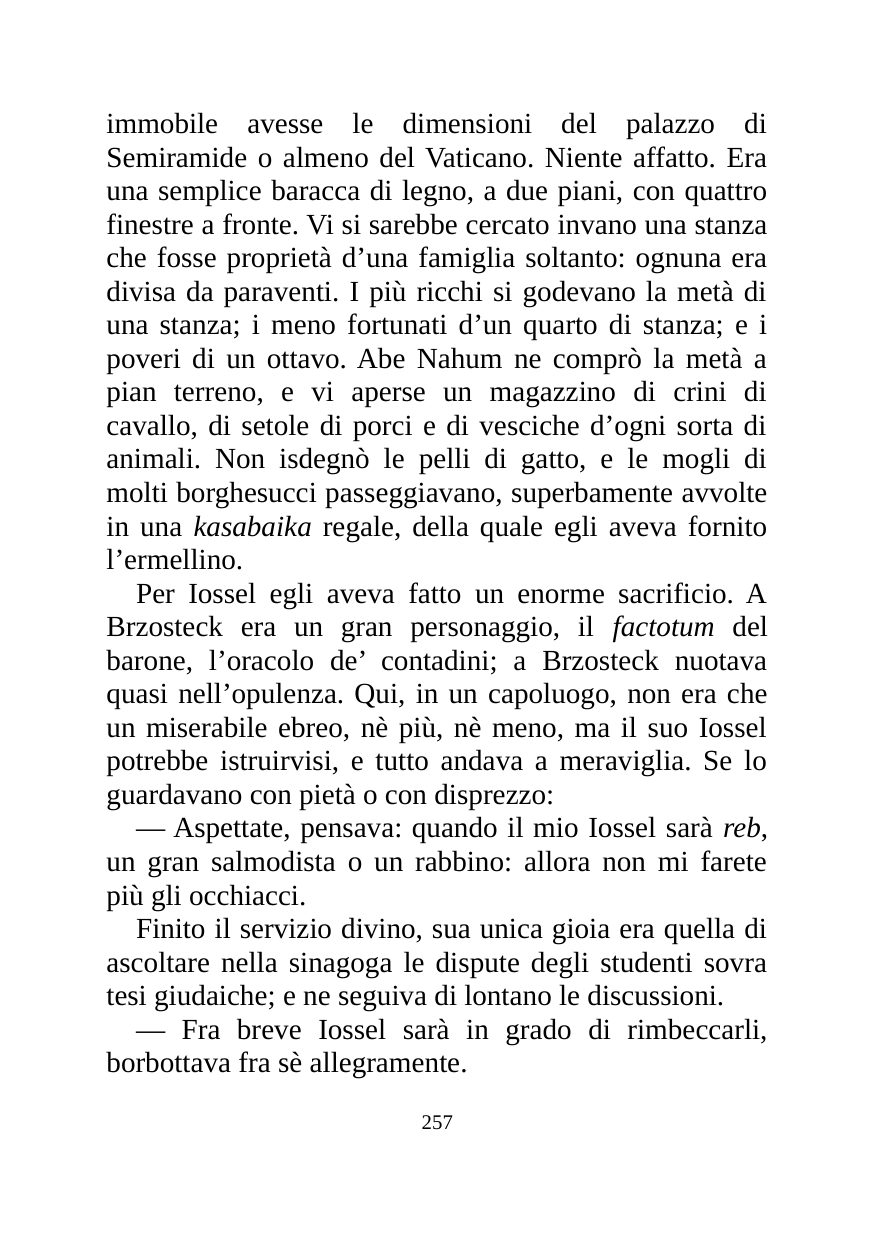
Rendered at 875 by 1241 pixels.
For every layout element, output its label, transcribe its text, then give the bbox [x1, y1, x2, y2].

text — Fra breve Iossel sarà in grado di rimbeccarli, borbottava fra sè allegramente. [106, 1012, 768, 1079]
text Finito il servizio divino, sua unica gioia era quella di ascoltare nella sinagoga le dispute degli studenti sovra tesi giudaiche; e ne seguiva di lontano le discussioni. [106, 911, 768, 1012]
text immobile avesse le dimensioni del palazzo di Semiramide o almeno del Vaticano. Niente affatto. Era una semplice baracca di legno, a due piani, con quattro finestre a fronte. Vi si sarebbe cercato invano una stanza che fosse proprietà d’una famiglia soltanto: ognuna era divisa da paraventi. I più ricchi si godevano la metà di una stanza; i meno fortunati d’un quarto di stanza; e i poveri di un ottavo. Abe Nahum ne comprò la metà a pian terreno, e vi aperse un magazzino di crini di cavallo, di setole di porci e di vesciche d’ogni sorta di animali. Non isdegnò le pelli di gatto, e le mogli di molti borghesucci passeggiavano, superbamente avvolte in una kasabaika regale, della quale egli aveva fornito l’ermellino. [106, 106, 768, 576]
text — Aspettate, pensava: quando il mio Iossel sarà reb, un gran salmodista o un rabbino: allora non mi farete più gli occhiacci. [106, 811, 768, 911]
text Per Iossel egli aveva fatto un enorme sacrificio. A Brzosteck era un gran personaggio, il factotum del barone, l’oracolo de’ contadini; a Brzosteck nuotava quasi nell’opulenza. Qui, in un capoluogo, non era che un miserabile ebreo, nè più, nè meno, ma il suo Iossel potrebbe istruirvisi, e tutto andava a meraviglia. Se lo guardavano con pietà o con disprezzo: [106, 576, 768, 811]
